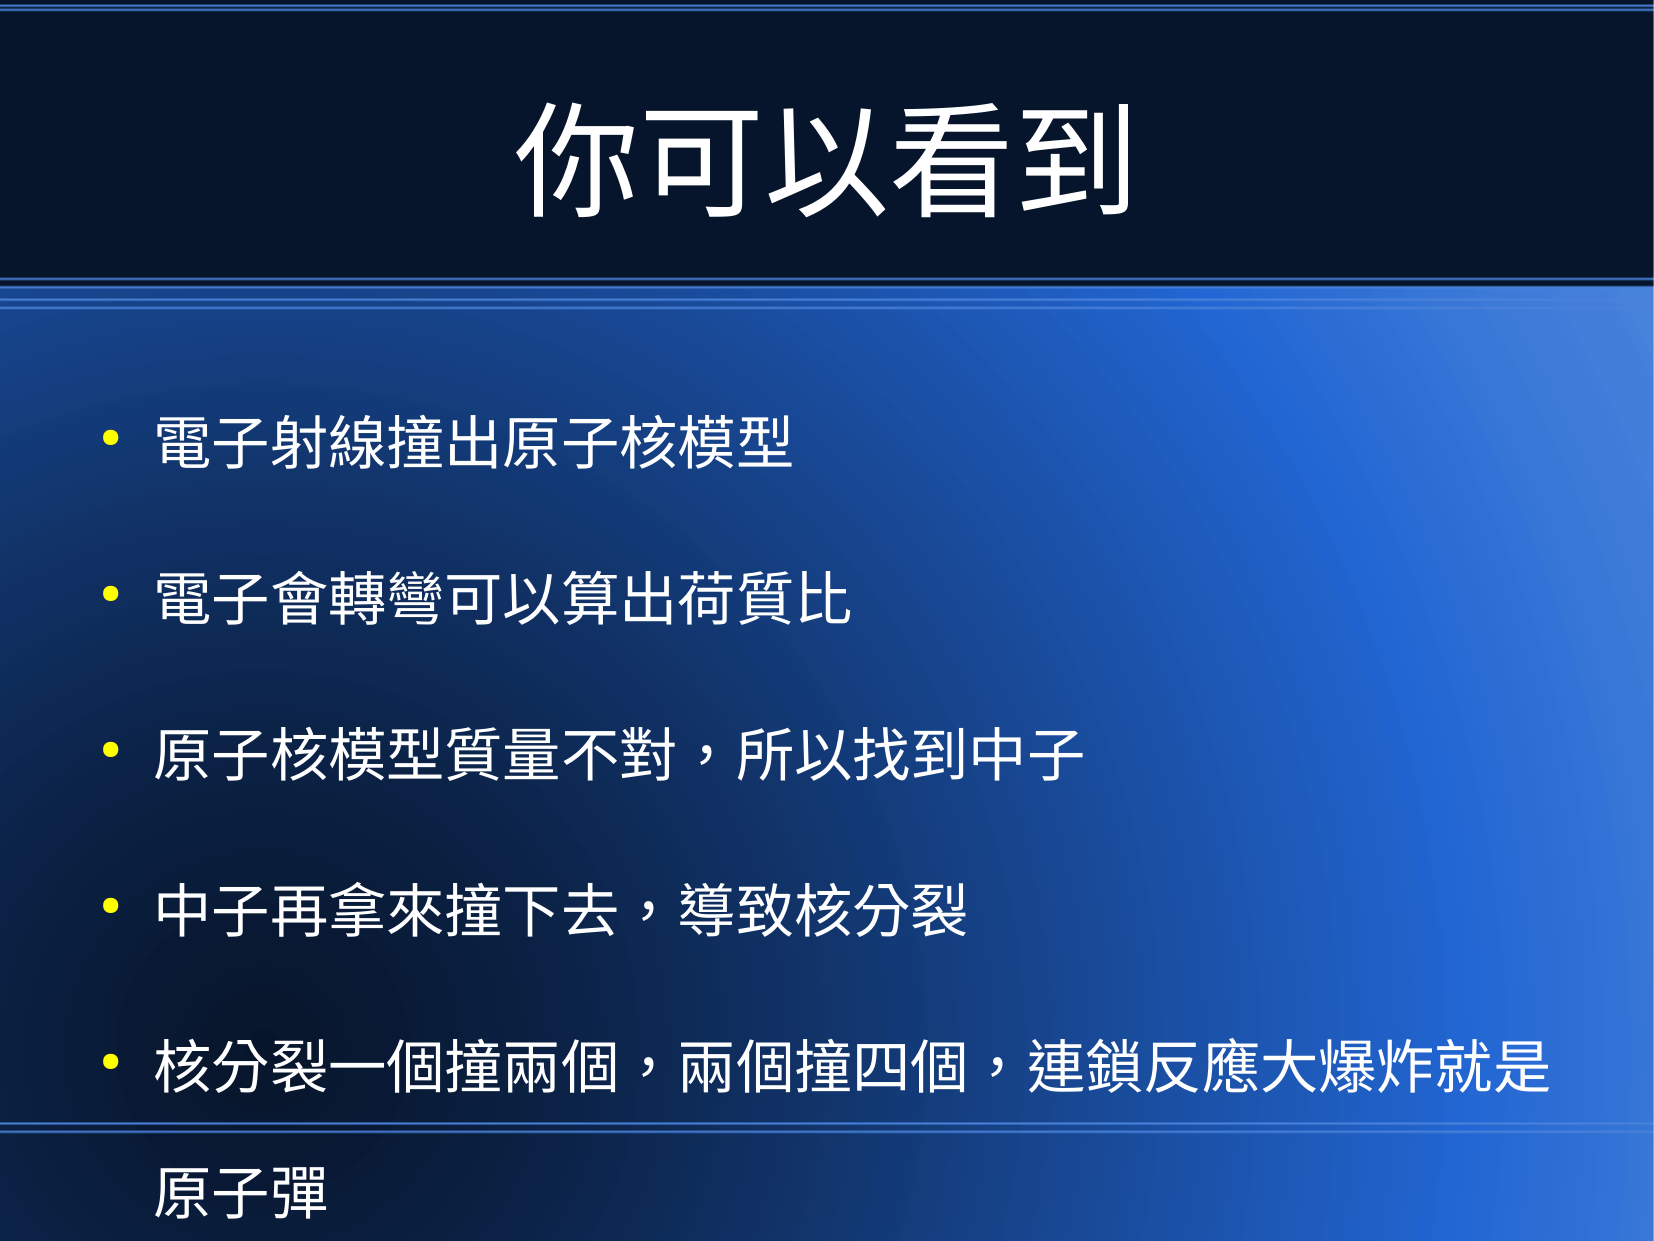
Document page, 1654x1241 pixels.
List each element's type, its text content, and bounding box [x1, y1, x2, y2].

title 你可以看到 [82, 49, 1571, 257]
list 電子射線撞出原子核模型 電子會轉彎可以算出荷質比 原子核模型質量不對，所以找到中子 中子再拿來撞下去，導致核分裂 核分裂一個撞兩個，兩個撞四個，連鎖反應大爆炸就是原子彈 [82, 355, 1571, 1241]
picture [0, 0, 1654, 1241]
